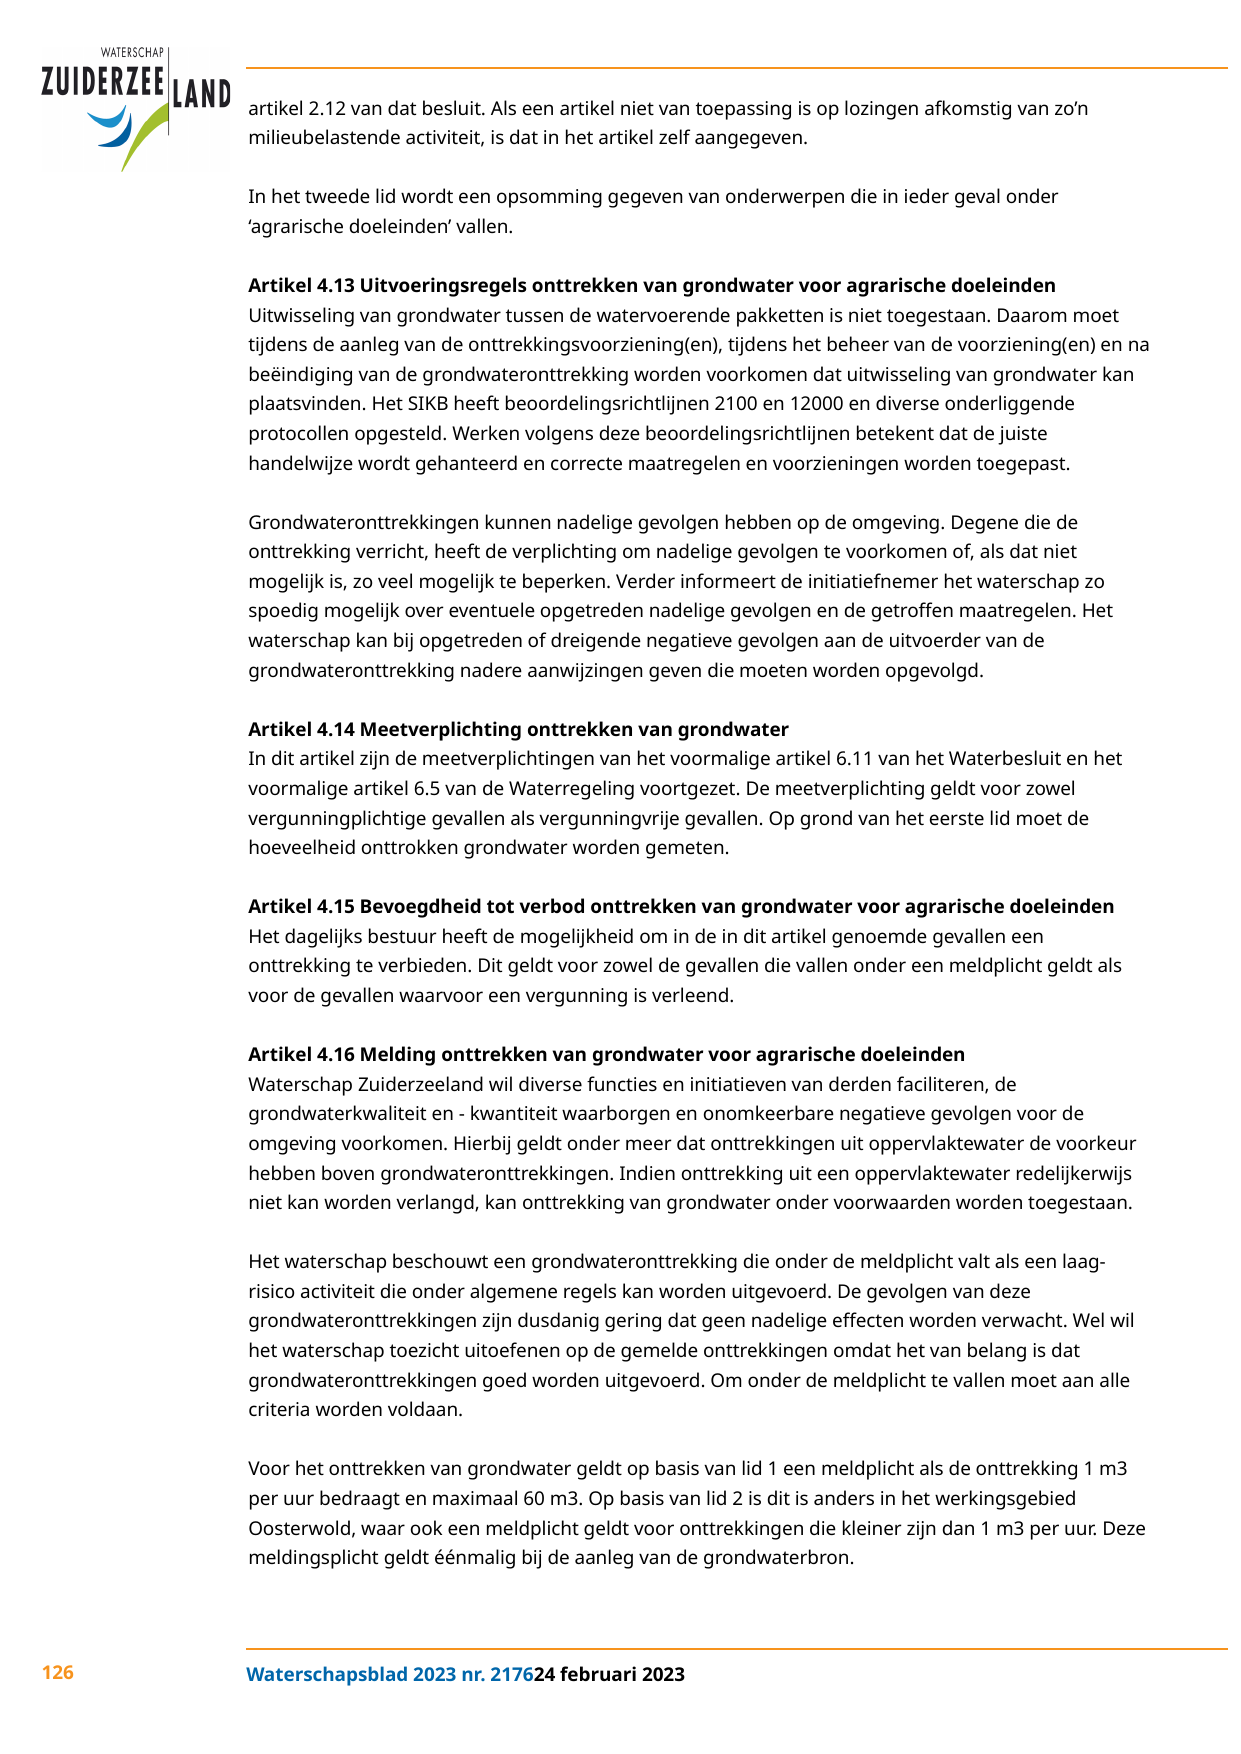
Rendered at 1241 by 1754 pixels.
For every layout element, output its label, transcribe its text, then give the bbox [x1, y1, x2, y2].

text Artikel 4.14 Meetverplichting onttrekken van grondwater [248, 716, 1152, 742]
text Het dagelijks bestuur heeft de mogelijkheid om in de in dit artikel genoemde gevallen een onttrekking te verbieden. Dit geldt voor zowel de gevallen die vallen onder een meldplicht geldt als voor de gevallen waarvoor een vergunning is verleend. [248, 923, 1152, 1008]
text Artikel 4.15 Bevoegdheid tot verbod onttrekken van grondwater voor agrarische doeleinden [248, 893, 1152, 919]
text Artikel 4.16 Melding onttrekken van grondwater voor agrarische doeleinden [248, 1041, 1152, 1067]
text Het waterschap beschouwt een grondwateronttrekking die onder de meldplicht valt als een laag-risico activiteit die onder algemene regels kan worden uitgevoerd. De gevolgen van deze grondwateronttrekkingen zijn dusdanig gering dat geen nadelige effecten worden verwacht. Wel wil het waterschap toezicht uitoefenen op de gemelde onttrekkingen omdat het van belang is dat grondwateronttrekkingen goed worden uitgevoerd. Om onder de meldplicht te vallen moet aan alle criteria worden voldaan. [248, 1248, 1152, 1422]
text In dit artikel zijn de meetverplichtingen van het voormalige artikel 6.11 van het Waterbesluit en het voormalige artikel 6.5 van de Waterregeling voortgezet. De meetverplichting geldt voor zowel vergunningplichtige gevallen als vergunningvrije gevallen. Op grond van het eerste lid moet de hoeveelheid onttrokken grondwater worden gemeten. [248, 746, 1152, 860]
text In het tweede lid wordt een opsomming gegeven van onderwerpen die in ieder geval onder ‘agrarische doeleinden’ vallen. [248, 183, 1152, 239]
picture [41, 47, 231, 172]
text Voor het onttrekken van grondwater geldt op basis van lid 1 een meldplicht als de onttrekking 1 m3 per uur bedraagt en maximaal 60 m3. Op basis van lid 2 is dit is anders in het werkingsgebied Oosterwold, waar ook een meldplicht geldt voor onttrekkingen die kleiner zijn dan 1 m3 per uur. Deze meldingsplicht geldt éénmalig bij de aanleg van de grondwaterbron. [248, 1456, 1152, 1570]
text Artikel 4.13 Uitvoeringsregels onttrekken van grondwater voor agrarische doeleinden [248, 272, 1152, 298]
text Grondwateronttrekkingen kunnen nadelige gevolgen hebben op de omgeving. Degene die de onttrekking verricht, heeft de verplichting om nadelige gevolgen te voorkomen of, als dat niet mogelijk is, zo veel mogelijk te beperken. Verder informeert de initiatiefnemer het waterschap zo spoedig mogelijk over eventuele opgetreden nadelige gevolgen en de getroffen maatregelen. Het waterschap kan bij opgetreden of dreigende negatieve gevolgen aan de uitvoerder van de grondwateronttrekking nadere aanwijzingen geven die moeten worden opgevolgd. [248, 509, 1152, 683]
text Uitwisseling van grondwater tussen de watervoerende pakketten is niet toegestaan. Daarom moet tijdens de aanleg van de onttrekkingsvoorziening(en), tijdens het beheer van de voorziening(en) en na beëindiging van de grondwateronttrekking worden voorkomen dat uitwisseling van grondwater kan plaatsvinden. Het SIKB heeft beoordelingsrichtlijnen 2100 en 12000 en diverse onderliggende protocollen opgesteld. Werken volgens deze beoordelingsrichtlijnen betekent dat de juiste handelwijze wordt gehanteerd en correcte maatregelen en voorzieningen worden toegepast. [248, 302, 1152, 476]
text Waterschap Zuiderzeeland wil diverse functies en initiatieven van derden faciliteren, de grondwaterkwaliteit en - kwantiteit waarborgen en onomkeerbare negatieve gevolgen voor de omgeving voorkomen. Hierbij geldt onder meer dat onttrekkingen uit oppervlaktewater de voorkeur hebben boven grondwateronttrekkingen. Indien onttrekking uit een oppervlaktewater redelijkerwijs niet kan worden verlangd, kan onttrekking van grondwater onder voorwaarden worden toegestaan. [248, 1071, 1152, 1215]
text artikel 2.12 van dat besluit. Als een artikel niet van toepassing is op lozingen afkomstig van zo’n milieubelastende activiteit, is dat in het artikel zelf aangegeven. [248, 95, 1152, 150]
